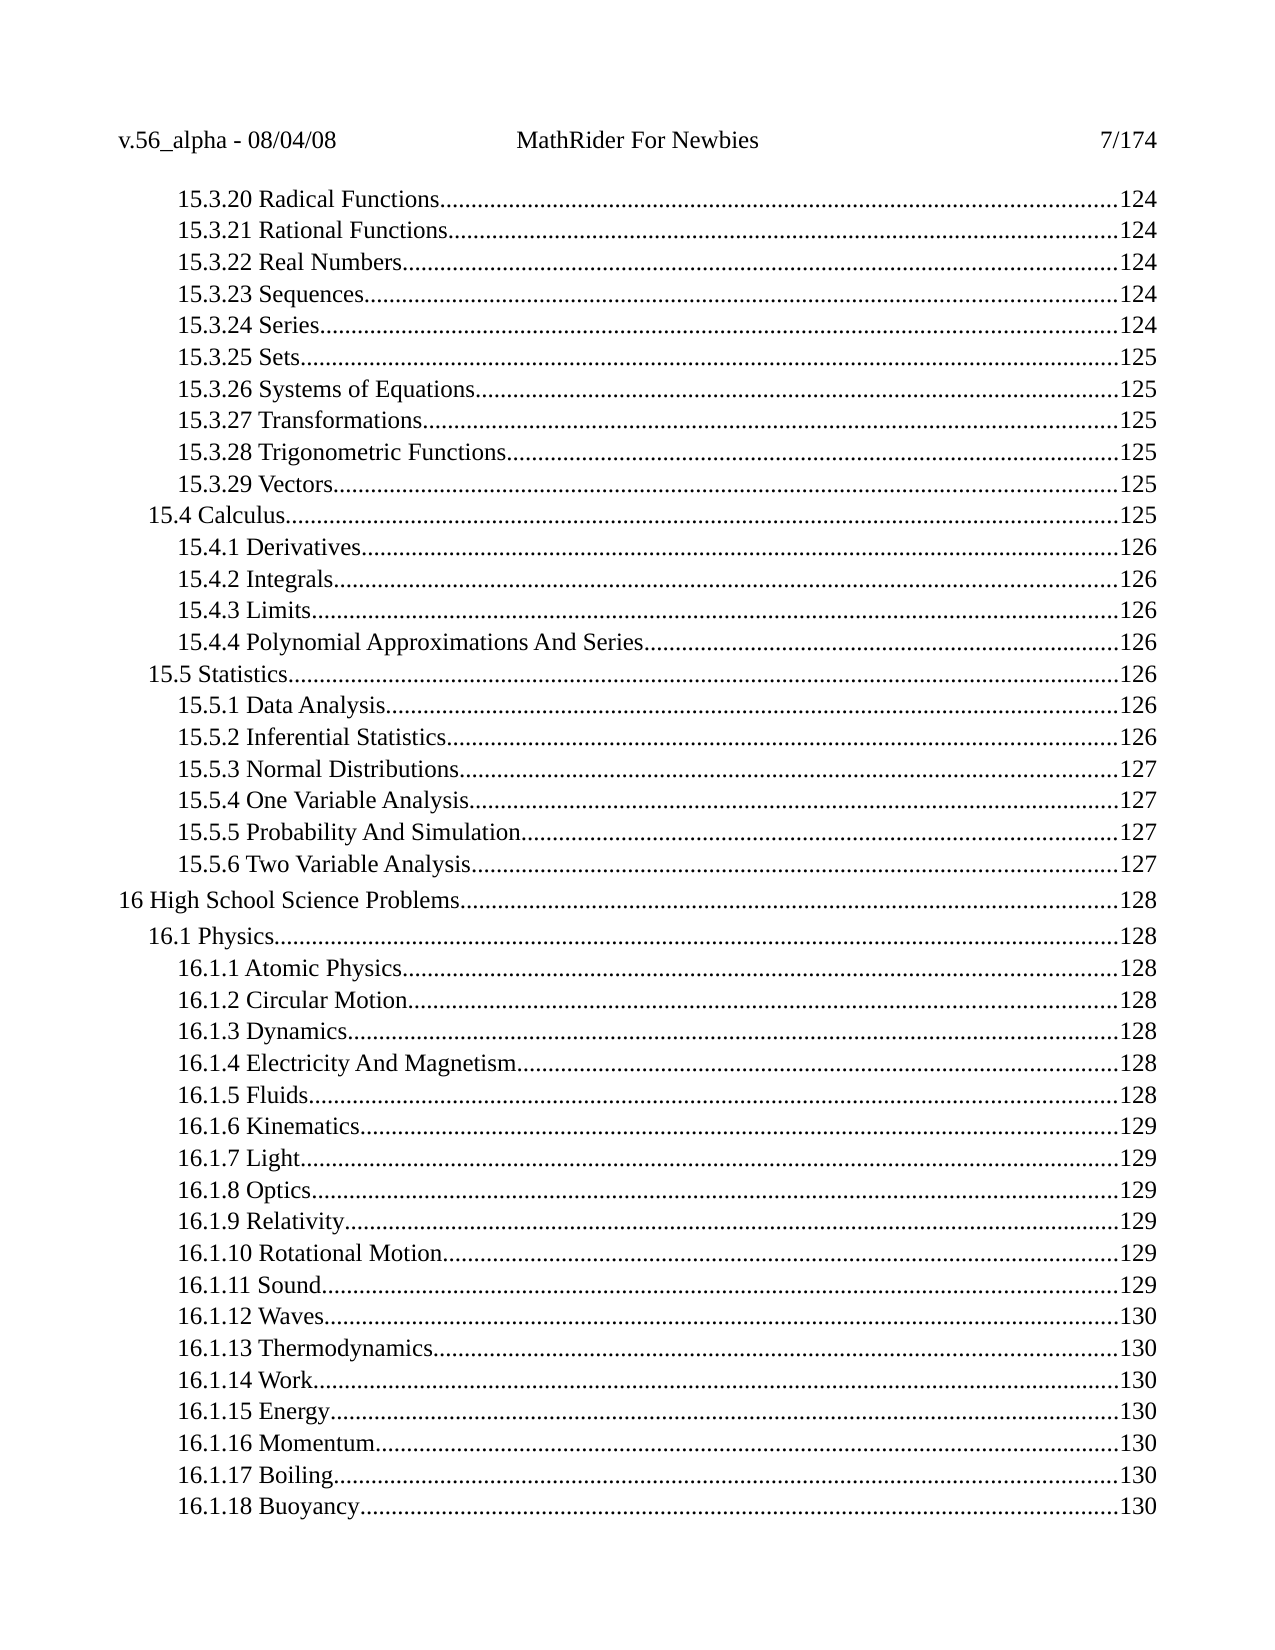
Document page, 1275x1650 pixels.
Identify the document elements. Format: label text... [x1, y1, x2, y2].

text 16.1.4 Electricity And Magnetism 128 [177, 1048, 1157, 1077]
text 15.3.27 Transformations 125 [177, 406, 1157, 434]
text 15.4.4 Polynomial Approximations And Series 126 [177, 627, 1157, 656]
text 15.4.2 Integrals 126 [177, 564, 1157, 593]
text 16.1 Physics 128 [148, 921, 1157, 950]
text 15.4 Calculus 125 [148, 501, 1157, 529]
text 15.5.1 Data Analysis 126 [177, 691, 1157, 719]
text 16.1.2 Circular Motion 128 [177, 985, 1157, 1013]
text 16.1.7 Light 129 [177, 1143, 1157, 1172]
text 16.1.12 Waves 130 [177, 1301, 1157, 1330]
text 15.4.3 Limits 126 [177, 596, 1157, 624]
text 16.1.6 Kinematics 129 [177, 1111, 1157, 1140]
text 16.1.5 Fluids 128 [177, 1080, 1157, 1108]
text 16.1.13 Thermodynamics 130 [177, 1333, 1157, 1362]
text 16.1.1 Atomic Physics 128 [177, 953, 1157, 982]
text 15.4.1 Derivatives 126 [177, 532, 1157, 561]
text 15.3.25 Sets 125 [177, 342, 1157, 371]
text 16.1.11 Sound 129 [177, 1270, 1157, 1298]
text 16.1.18 Buoyancy 130 [177, 1491, 1157, 1520]
text 15.3.29 Vectors 125 [177, 469, 1157, 498]
text 16 High School Science Problems 128 [118, 885, 1157, 914]
text 16.1.16 Momentum 130 [177, 1428, 1157, 1457]
text 15.3.24 Series 124 [177, 311, 1157, 339]
text 15.5.6 Two Variable Analysis 127 [177, 849, 1157, 878]
text 16.1.8 Optics 129 [177, 1175, 1157, 1203]
text 16.1.3 Dynamics 128 [177, 1016, 1157, 1045]
text 15.3.22 Real Numbers 124 [177, 247, 1157, 276]
text 15.5.3 Normal Distributions 127 [177, 754, 1157, 783]
text 16.1.14 Work 130 [177, 1365, 1157, 1393]
text 15.5 Statistics 126 [148, 659, 1157, 688]
text 15.3.20 Radical Functions 124 [177, 184, 1157, 213]
text 15.3.21 Rational Functions 124 [177, 216, 1157, 244]
text 15.5.2 Inferential Statistics 126 [177, 722, 1157, 751]
text 15.3.23 Sequences 124 [177, 279, 1157, 308]
text 15.5.5 Probability And Simulation 127 [177, 817, 1157, 846]
text 15.3.26 Systems of Equations 125 [177, 374, 1157, 403]
text 16.1.9 Relativity 129 [177, 1206, 1157, 1235]
text 16.1.17 Boiling 130 [177, 1460, 1157, 1488]
text 16.1.10 Rotational Motion 129 [177, 1238, 1157, 1267]
text 15.5.4 One Variable Analysis 127 [177, 786, 1157, 814]
text 16.1.15 Energy 130 [177, 1396, 1157, 1425]
text 15.3.28 Trigonometric Functions 125 [177, 437, 1157, 466]
